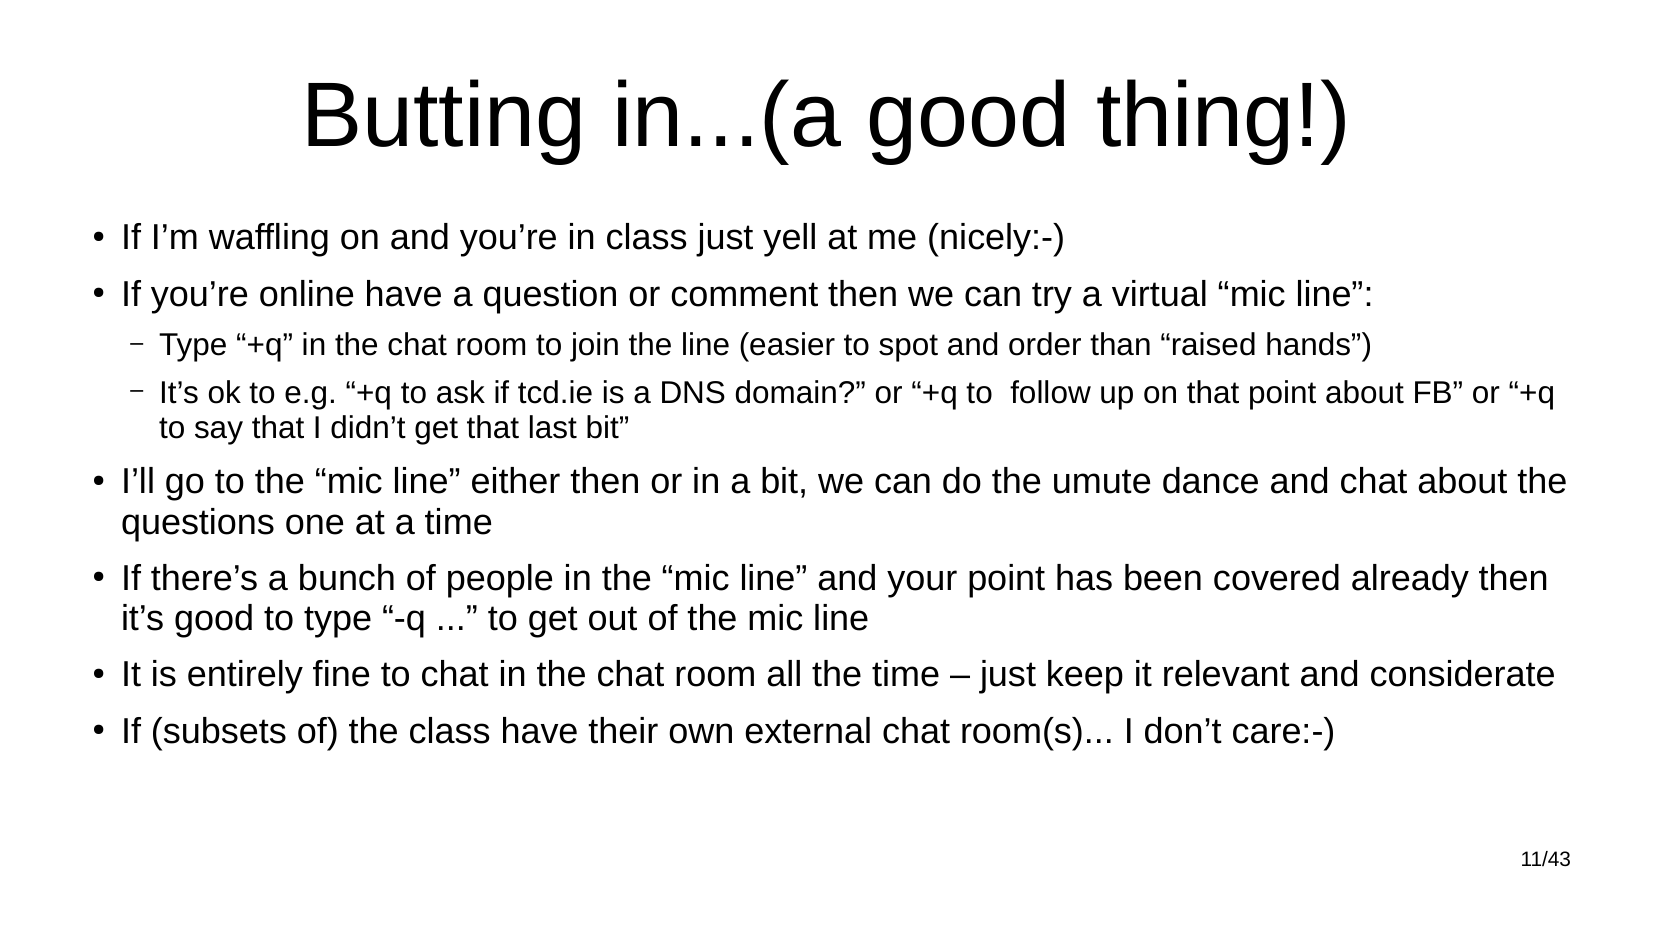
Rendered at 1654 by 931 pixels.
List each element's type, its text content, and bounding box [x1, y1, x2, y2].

title Butting in...(a good thing!) [82, 37, 1571, 193]
list If I’m waffling on and you’re in class just yell at me (nicely:-) If you’re online have a question or comment then we can try a virtual “mic line”: Type “+q” in the chat room to join the line (easier to spot and order than “raised hands”) It’s ok to e.g. “+q to ask if tcd.ie is a DNS domain?” or “+q to follow up on that point about FB” or “+q to say that I didn’t get that last bit” I’ll go to the “mic line” either then or in a bit, we can do the umute dance and chat about the questions one at a time If there’s a bunch of people in the “mic line” and your point has been covered already then it’s good to type “-q ...” to get out of the mic line It is entirely fine to chat in the chat room all the time – just keep it relevant and considerate If (subsets of) the class have their own external chat room(s)... I don’t care:-) [82, 217, 1571, 758]
